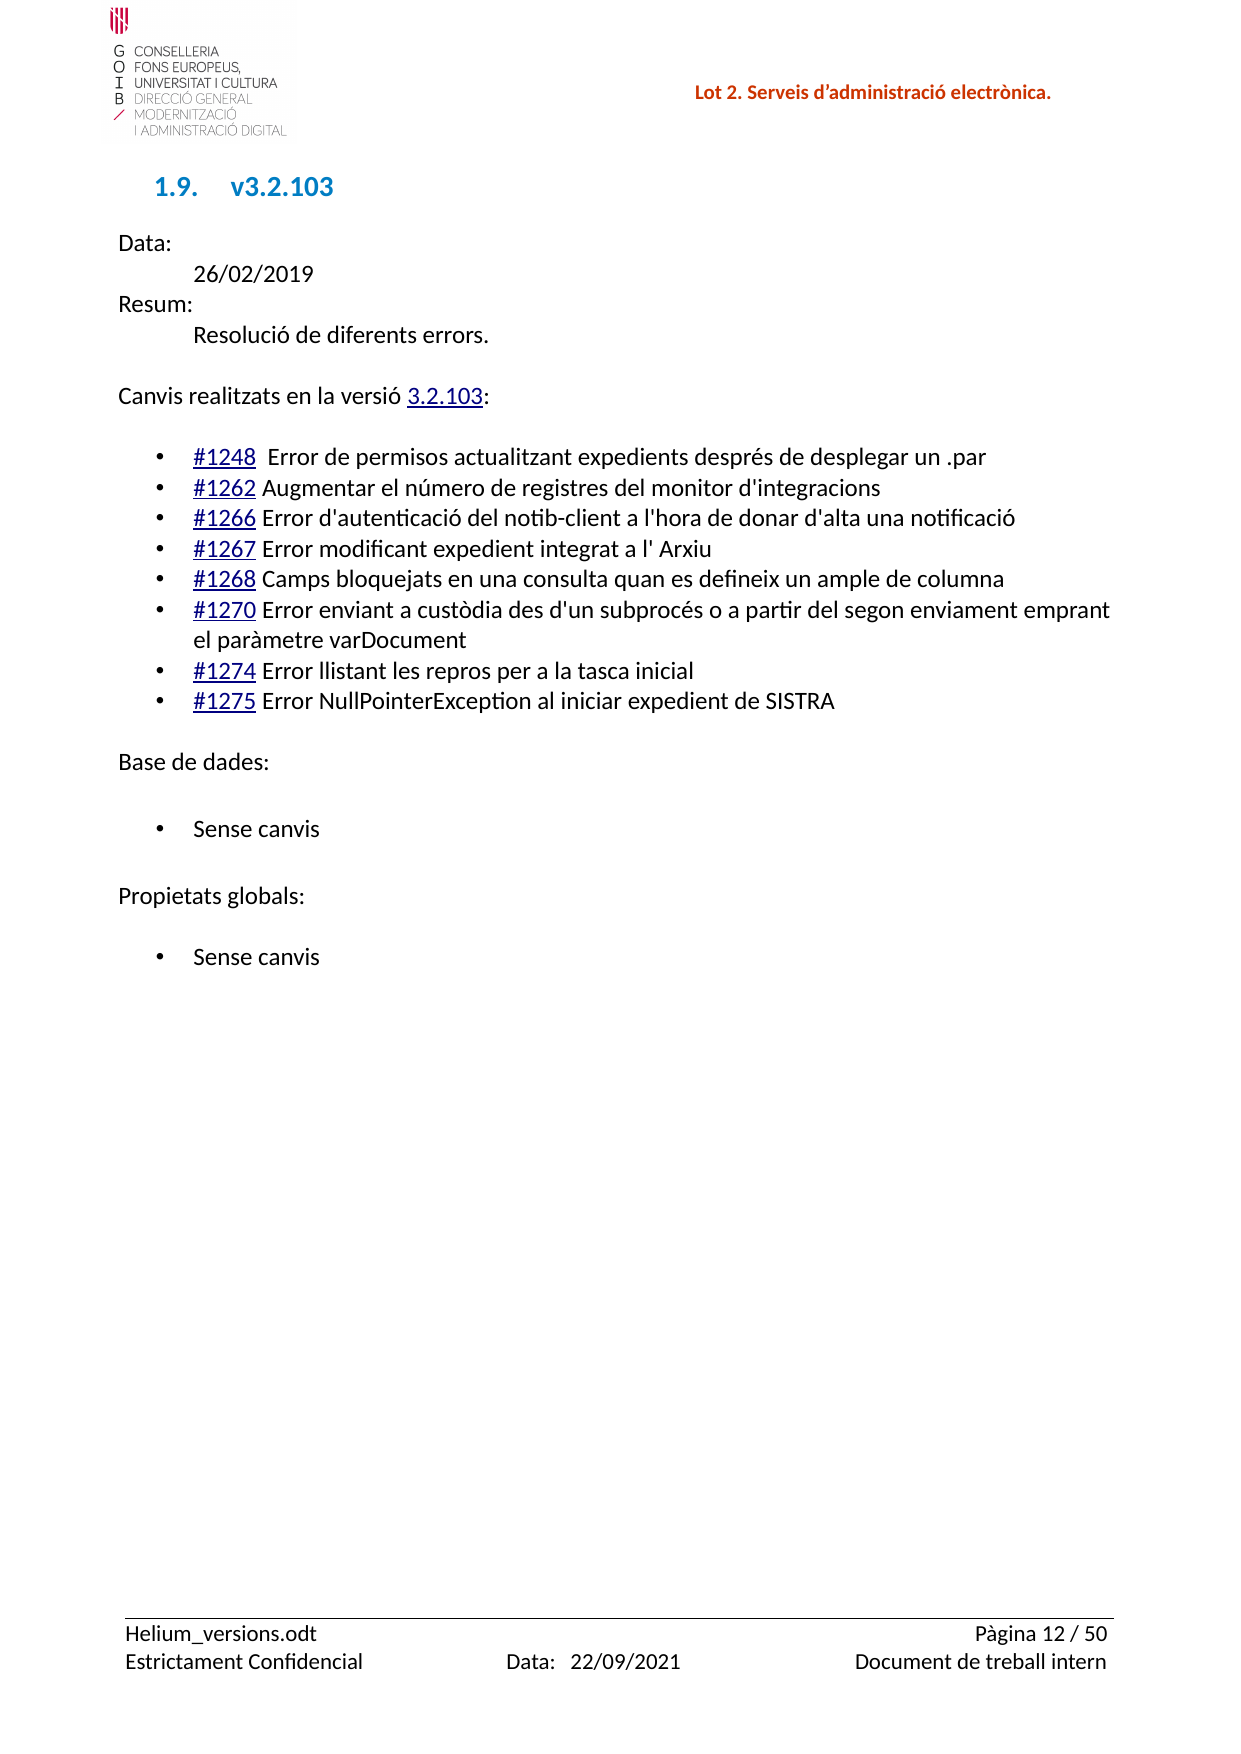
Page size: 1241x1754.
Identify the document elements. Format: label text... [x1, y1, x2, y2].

list #1274 Error llistant les repros per a la tasca inicial [156, 655, 1122, 685]
list #1262 Augmentar el número de registres del monitor d'integracions [156, 472, 1122, 502]
list #1275 Error NullPointerException al iniciar expedient de SISTRA [156, 685, 1122, 716]
list Sense canvis [156, 813, 1122, 844]
text Propietats globals: [118, 880, 1122, 911]
text Resum: [118, 289, 1122, 319]
list #1270 Error enviant a custòdia des d'un subprocés o a partir del segon enviament emprant el paràmetre varDocument [156, 594, 1122, 655]
list #1267 Error modificant expedient integrat a l' Arxiu [156, 533, 1122, 563]
text Resolució de diferents errors. [118, 319, 1122, 350]
subtitle v3.2.103 [153, 168, 1122, 204]
text 26/02/2019 [118, 258, 1122, 289]
list #1268 Camps bloquejats en una consulta quan es defineix un ample de columna [156, 563, 1122, 594]
text Base de dades: [118, 746, 1122, 777]
text Canvis realitzats en la versió 3.2.103: [118, 380, 1122, 411]
list Sense canvis [156, 941, 1122, 972]
list #1266 Error d'autenticació del notib-client a l'hora de donar d'alta una notificació [156, 502, 1122, 533]
text Data: [118, 228, 1122, 258]
picture [100, 0, 297, 144]
list #1248 Error de permisos actualitzant expedients després de desplegar un .par [156, 441, 1122, 472]
